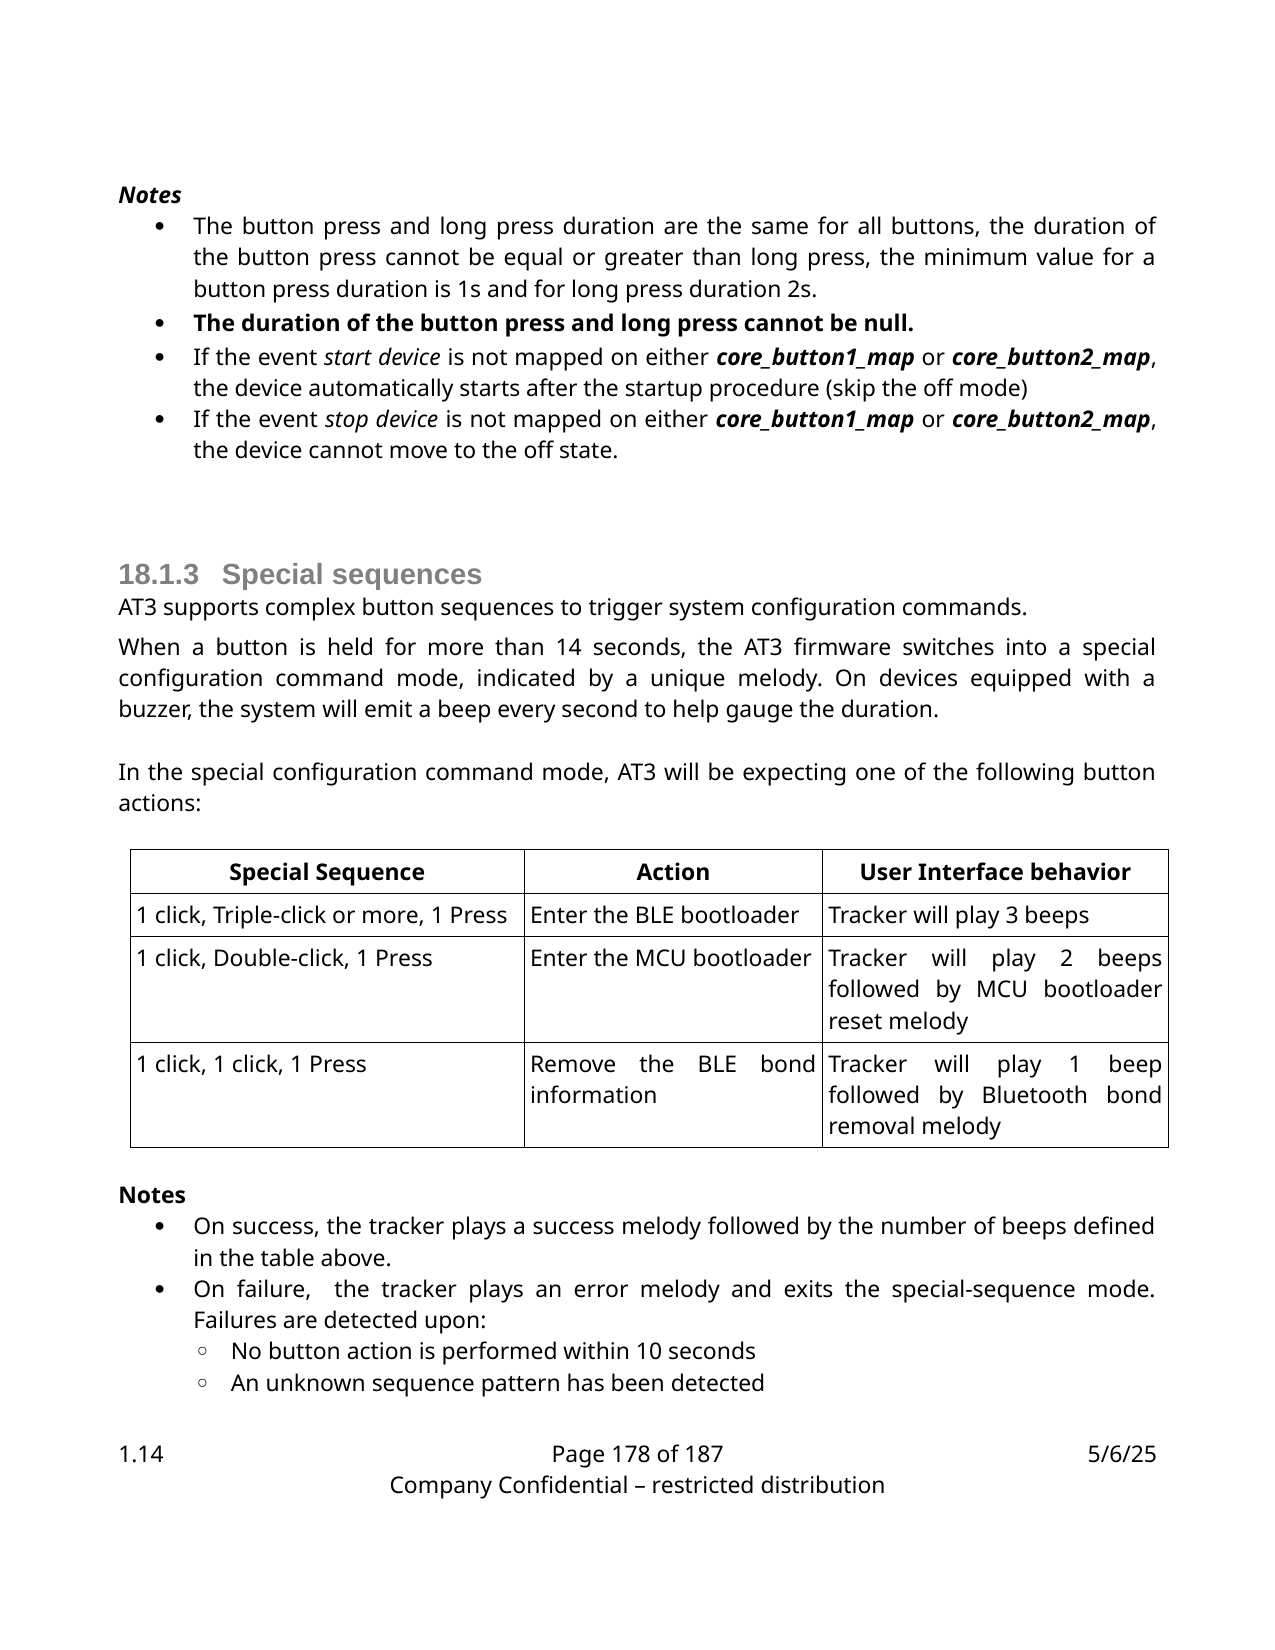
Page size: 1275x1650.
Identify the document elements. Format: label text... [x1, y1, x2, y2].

list No button action is performed within 10 seconds [193, 1335, 1157, 1367]
table_cell 1 click, Triple-click or more, 1 Press [131, 894, 524, 936]
text In the special configuration command mode, AT3 will be expecting one of the following button actions: [118, 756, 1157, 818]
text When a button is held for more than 14 seconds, the AT3 firmware switches into a special configuration command mode, indicated by a unique melody. On devices equipped with a buzzer, the system will emit a beep every second to help gauge the duration. [118, 631, 1157, 724]
list If the event stop device is not mapped on either core_button1_map or core_button2_map, the device cannot move to the off state. [156, 403, 1157, 465]
list The duration of the button press and long press cannot be null. [156, 306, 1157, 338]
list On failure, the tracker plays an error melody and exits the special-sequence mode. Failures are detected upon: [156, 1273, 1157, 1335]
table_cell Tracker will play 2 beeps followed by MCU bootloader reset melody [823, 937, 1168, 1042]
table_cell Tracker will play 3 beeps [823, 894, 1168, 936]
subtitle Special sequences [118, 557, 1157, 590]
table_header Action [525, 850, 822, 893]
list If the event start device is not mapped on either core_button1_map or core_button2_map, the device automatically starts after the startup procedure (skip the off mode) [156, 340, 1157, 403]
table_cell Enter the MCU bootloader [525, 937, 822, 1042]
table_cell Tracker will play 1 beep followed by Bluetooth bond removal melody [823, 1043, 1168, 1147]
table_header User Interface behavior [823, 850, 1168, 893]
table_cell Remove the BLE bond information [525, 1043, 822, 1147]
text Notes [118, 1179, 1157, 1210]
table_cell 1 click, 1 click, 1 Press [131, 1043, 524, 1147]
table_cell 1 click, Double-click, 1 Press [131, 937, 524, 1042]
table_cell Enter the BLE bootloader [525, 894, 822, 936]
text Notes [118, 179, 1157, 210]
list The button press and long press duration are the same for all buttons, the duration of the button press cannot be equal or greater than long press, the minimum value for a button press duration is 1s and for long press duration 2s. [156, 210, 1157, 304]
text AT3 supports complex button sequences to trigger system configuration commands. [118, 590, 1157, 622]
list An unknown sequence pattern has been detected [193, 1367, 1157, 1398]
list On success, the tracker plays a success melody followed by the number of beeps defined in the table above. [156, 1210, 1157, 1273]
table_header Special Sequence [131, 850, 524, 893]
